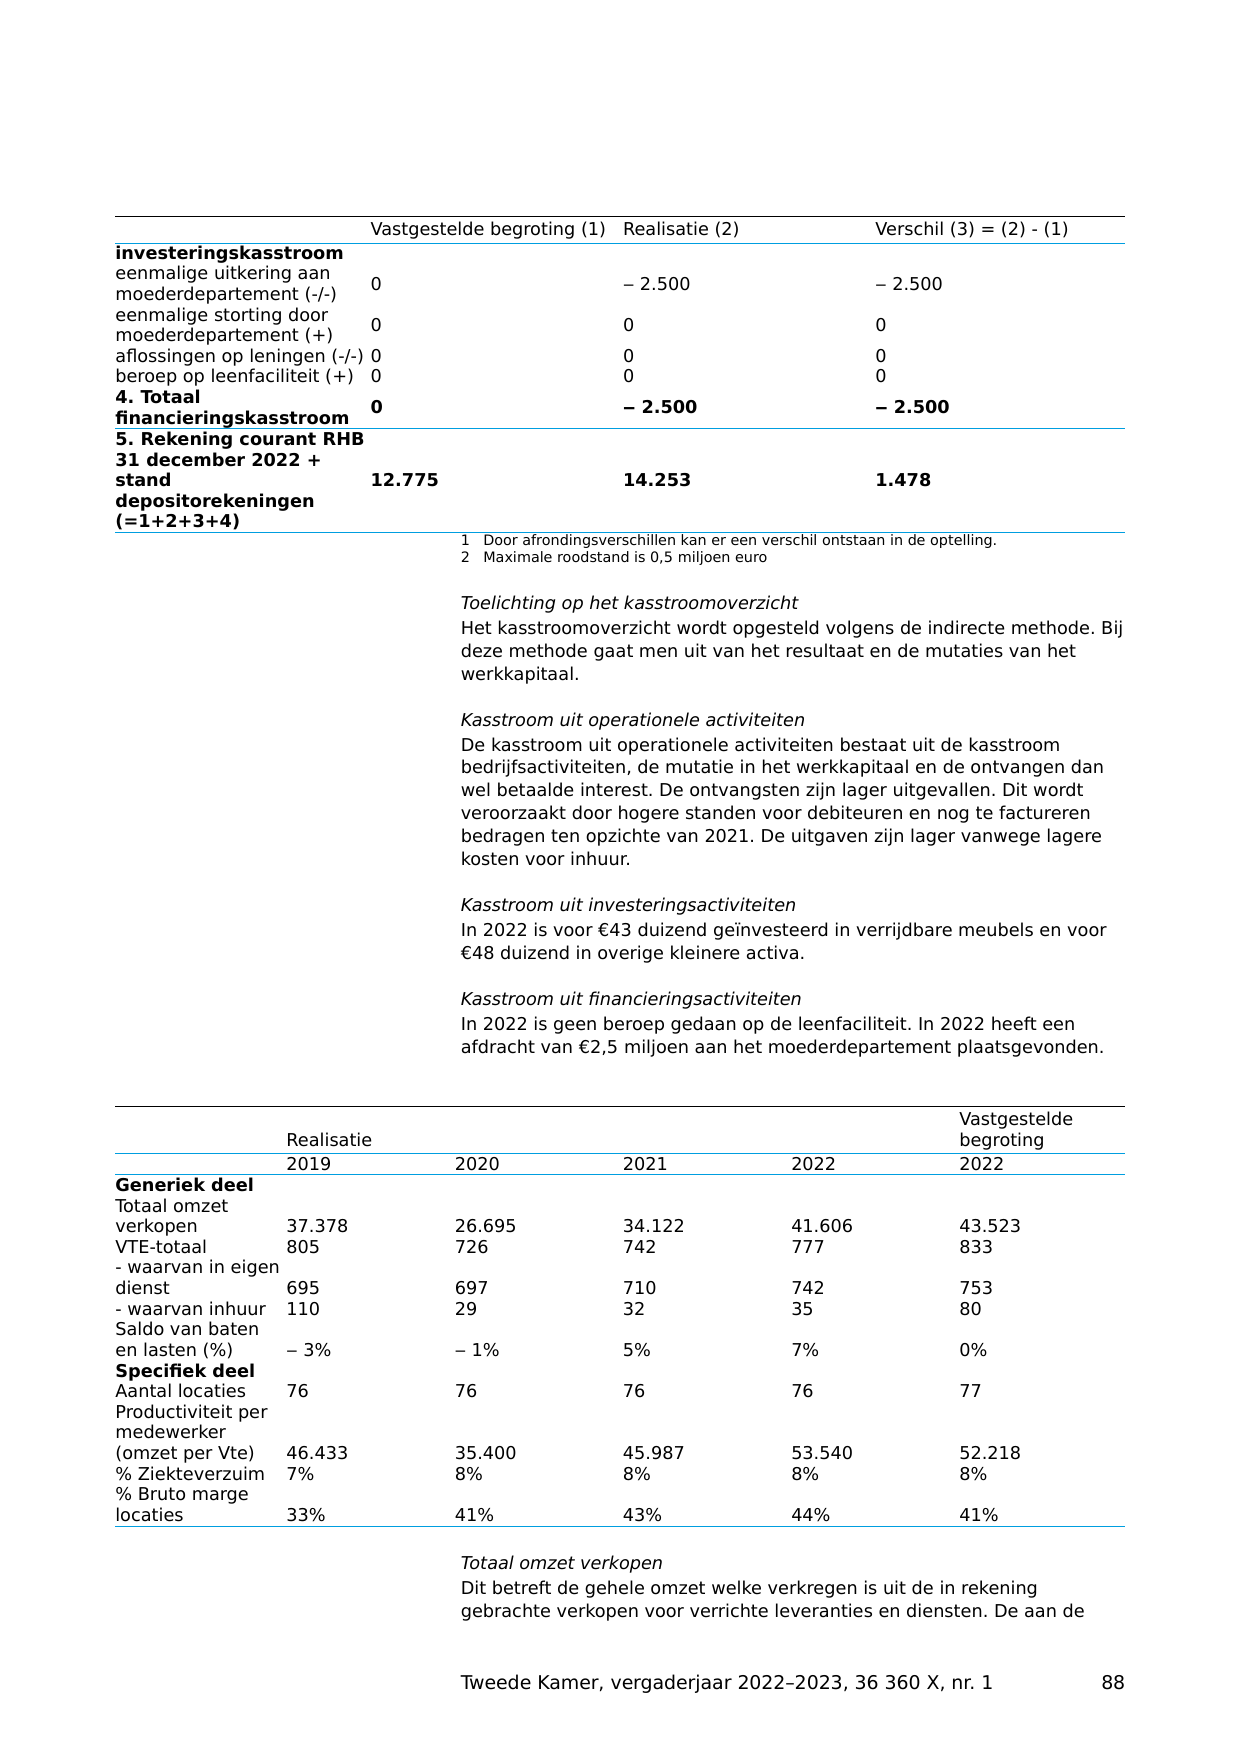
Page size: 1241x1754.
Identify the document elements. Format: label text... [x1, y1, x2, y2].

table_cell - waarvan inhuur [115, 1299, 283, 1319]
table_cell 45.987 [620, 1402, 788, 1464]
text Kasstroom uit investeringsactiviteiten [461, 893, 1125, 916]
table_cell 26.695 [452, 1196, 620, 1237]
table_cell 8% [956, 1464, 1125, 1484]
table_cell 805 [283, 1237, 452, 1257]
list Door afrondingsverschillen kan er een verschil ontstaan in de optelling. [461, 533, 1125, 549]
table_cell Realisatie [283, 1107, 956, 1153]
table_cell 5. Rekening courant RHB 31 december 2022 + stand depositorekeningen (=1+2+3+4) [115, 429, 367, 532]
table_cell 0 [620, 305, 872, 346]
table_cell 41% [956, 1484, 1125, 1526]
table_cell 41% [452, 1484, 620, 1526]
text Totaal omzet verkopen [461, 1551, 1125, 1574]
table_cell [115, 217, 367, 243]
table_cell 0 [368, 263, 620, 304]
table_cell ‒ 2.500 [620, 387, 872, 428]
table_cell [283, 1361, 452, 1381]
table_cell 0 [368, 305, 620, 346]
table_cell Productiviteit per medewerker (omzet per Vte) [115, 1402, 283, 1464]
table_cell 12.775 [368, 429, 620, 532]
table_cell [115, 1107, 283, 1153]
table_cell 833 [956, 1237, 1125, 1257]
table_cell ‒ 1% [452, 1319, 620, 1361]
table_cell 43% [620, 1484, 788, 1526]
table_cell 0 [620, 346, 872, 366]
table_cell % Bruto marge locaties [115, 1484, 283, 1526]
table_cell [788, 1175, 956, 1196]
table_cell 0 [620, 366, 872, 387]
table_cell aflossingen op leningen (-/-) [115, 346, 367, 366]
table_cell Specifiek deel [115, 1361, 283, 1381]
table_cell 753 [956, 1258, 1125, 1299]
table_cell VTE-totaal [115, 1237, 283, 1257]
text Kasstroom uit operationele activiteiten [461, 708, 1125, 731]
table_cell 8% [452, 1464, 620, 1484]
table_cell 4. Totaal financieringskasstroom [115, 387, 367, 428]
table_cell [115, 1154, 283, 1174]
text De kasstroom uit operationele activiteiten bestaat uit de kasstroom bedrijfsactiviteiten, de mutatie in het werkkapitaal en de ontvangen dan wel betaalde interest. De ontvangsten zijn lager uitgevallen. Dit wordt veroorzaakt door hogere standen voor debiteuren en nog te factureren bedragen ten opzichte van 2021. De uitgaven zijn lager vanwege lagere kosten voor inhuur. [461, 733, 1125, 870]
table_cell [872, 244, 1125, 263]
table_cell 43.523 [956, 1196, 1125, 1237]
table_cell [788, 1361, 956, 1381]
table_cell 0 [368, 366, 620, 387]
table_cell 33% [283, 1484, 452, 1526]
table_cell eenmalige storting door moederdepartement (+) [115, 305, 367, 346]
table_cell 2019 [283, 1154, 452, 1174]
table_cell 46.433 [283, 1402, 452, 1464]
table_cell 0% [956, 1319, 1125, 1361]
table_cell 14.253 [620, 429, 872, 532]
table_cell 8% [788, 1464, 956, 1484]
table_cell 7% [788, 1319, 956, 1361]
text In 2022 is geen beroep gedaan op de leenfaciliteit. In 2022 heeft een afdracht van €2,5 miljoen aan het moederdepartement plaatsgevonden. [461, 1012, 1125, 1058]
table_cell Totaal omzet verkopen [115, 1196, 283, 1237]
table_cell Verschil (3) = (2) - (1) [872, 217, 1125, 243]
table_header Tabel 25 Overzicht doelmatigheidsindicatoren per 31 december 2022 [115, 1081, 1125, 1106]
table_cell 0 [368, 346, 620, 366]
table_cell [956, 1361, 1125, 1381]
table_cell 35.400 [452, 1402, 620, 1464]
table_cell 41.606 [788, 1196, 956, 1237]
table_cell % Ziekteverzuim [115, 1464, 283, 1484]
table_cell 53.540 [788, 1402, 956, 1464]
table_cell 697 [452, 1258, 620, 1299]
text Het kasstroomoverzicht wordt opgesteld volgens de indirecte methode. Bij deze methode gaat men uit van het resultaat en de mutaties van het werkkapitaal. [461, 616, 1125, 685]
table_cell 35 [788, 1299, 956, 1319]
table_cell 1.478 [872, 429, 1125, 532]
text Dit betreft de gehele omzet welke verkregen is uit de in rekening gebrachte verkopen voor verrichte leveranties en diensten. De aan de [461, 1576, 1125, 1622]
table_cell 0 [872, 346, 1125, 366]
table_cell 777 [788, 1237, 956, 1257]
table_cell ‒ 2.500 [620, 263, 872, 304]
table_cell ‒ 3% [283, 1319, 452, 1361]
table_cell [452, 1361, 620, 1381]
table_cell 0 [872, 366, 1125, 387]
table_cell 29 [452, 1299, 620, 1319]
table_cell 2020 [452, 1154, 620, 1174]
table_cell 80 [956, 1299, 1125, 1319]
table_cell - waarvan in eigen dienst [115, 1258, 283, 1299]
table_cell 0 [872, 305, 1125, 346]
table_cell 52.218 [956, 1402, 1125, 1464]
table_cell investeringskasstroom [115, 244, 367, 263]
table_cell 2021 [620, 1154, 788, 1174]
table_cell 2022 [788, 1154, 956, 1174]
table_cell 742 [620, 1237, 788, 1257]
table_cell 7% [283, 1464, 452, 1484]
table_cell 742 [788, 1258, 956, 1299]
table_cell Vastgestelde begroting [956, 1107, 1125, 1153]
table_cell 5% [620, 1319, 788, 1361]
table_cell 34.122 [620, 1196, 788, 1237]
table_cell 37.378 [283, 1196, 452, 1237]
table_cell 710 [620, 1258, 788, 1299]
text In 2022 is voor €43 duizend geïnvesteerd in verrijdbare meubels en voor €48 duizend in overige kleinere activa. [461, 918, 1125, 964]
table_cell eenmalige uitkering aan moederdepartement (-/-) [115, 263, 367, 304]
table_cell [452, 1175, 620, 1196]
table_cell Generiek deel [115, 1175, 283, 1196]
table_cell 2022 [956, 1154, 1125, 1174]
table_cell 8% [620, 1464, 788, 1484]
list Maximale roodstand is 0,5 miljoen euro [461, 549, 1125, 566]
table_cell 76 [620, 1381, 788, 1402]
table_cell Realisatie (2) [620, 217, 872, 243]
table_cell 77 [956, 1381, 1125, 1402]
table_cell 32 [620, 1299, 788, 1319]
table_cell 0 [368, 387, 620, 428]
table_cell [620, 1361, 788, 1381]
table_cell 726 [452, 1237, 620, 1257]
table_cell [620, 1175, 788, 1196]
table_cell 76 [452, 1381, 620, 1402]
table_cell 44% [788, 1484, 956, 1526]
table_cell [283, 1175, 452, 1196]
table_cell ‒ 2.500 [872, 263, 1125, 304]
table_cell Saldo van baten en lasten (%) [115, 1319, 283, 1361]
text Kasstroom uit financieringsactiviteiten [461, 987, 1125, 1010]
table_cell 76 [283, 1381, 452, 1402]
table_cell ‒ 2.500 [872, 387, 1125, 428]
table_cell Aantal locaties [115, 1381, 283, 1402]
table_cell 110 [283, 1299, 452, 1319]
text Toelichting op het kasstroomoverzicht [461, 591, 1125, 614]
table_cell [956, 1175, 1125, 1196]
table_header Tabel 24 Kasstroomoverzicht over 2022 (bedragen x € 1.000)12 [115, 191, 1125, 216]
table_cell beroep op leenfaciliteit (+) [115, 366, 367, 387]
table_cell 76 [788, 1381, 956, 1402]
table_cell 695 [283, 1258, 452, 1299]
table_cell [620, 244, 872, 263]
table_cell Vastgestelde begroting (1) [368, 217, 620, 243]
table_cell [368, 244, 620, 263]
